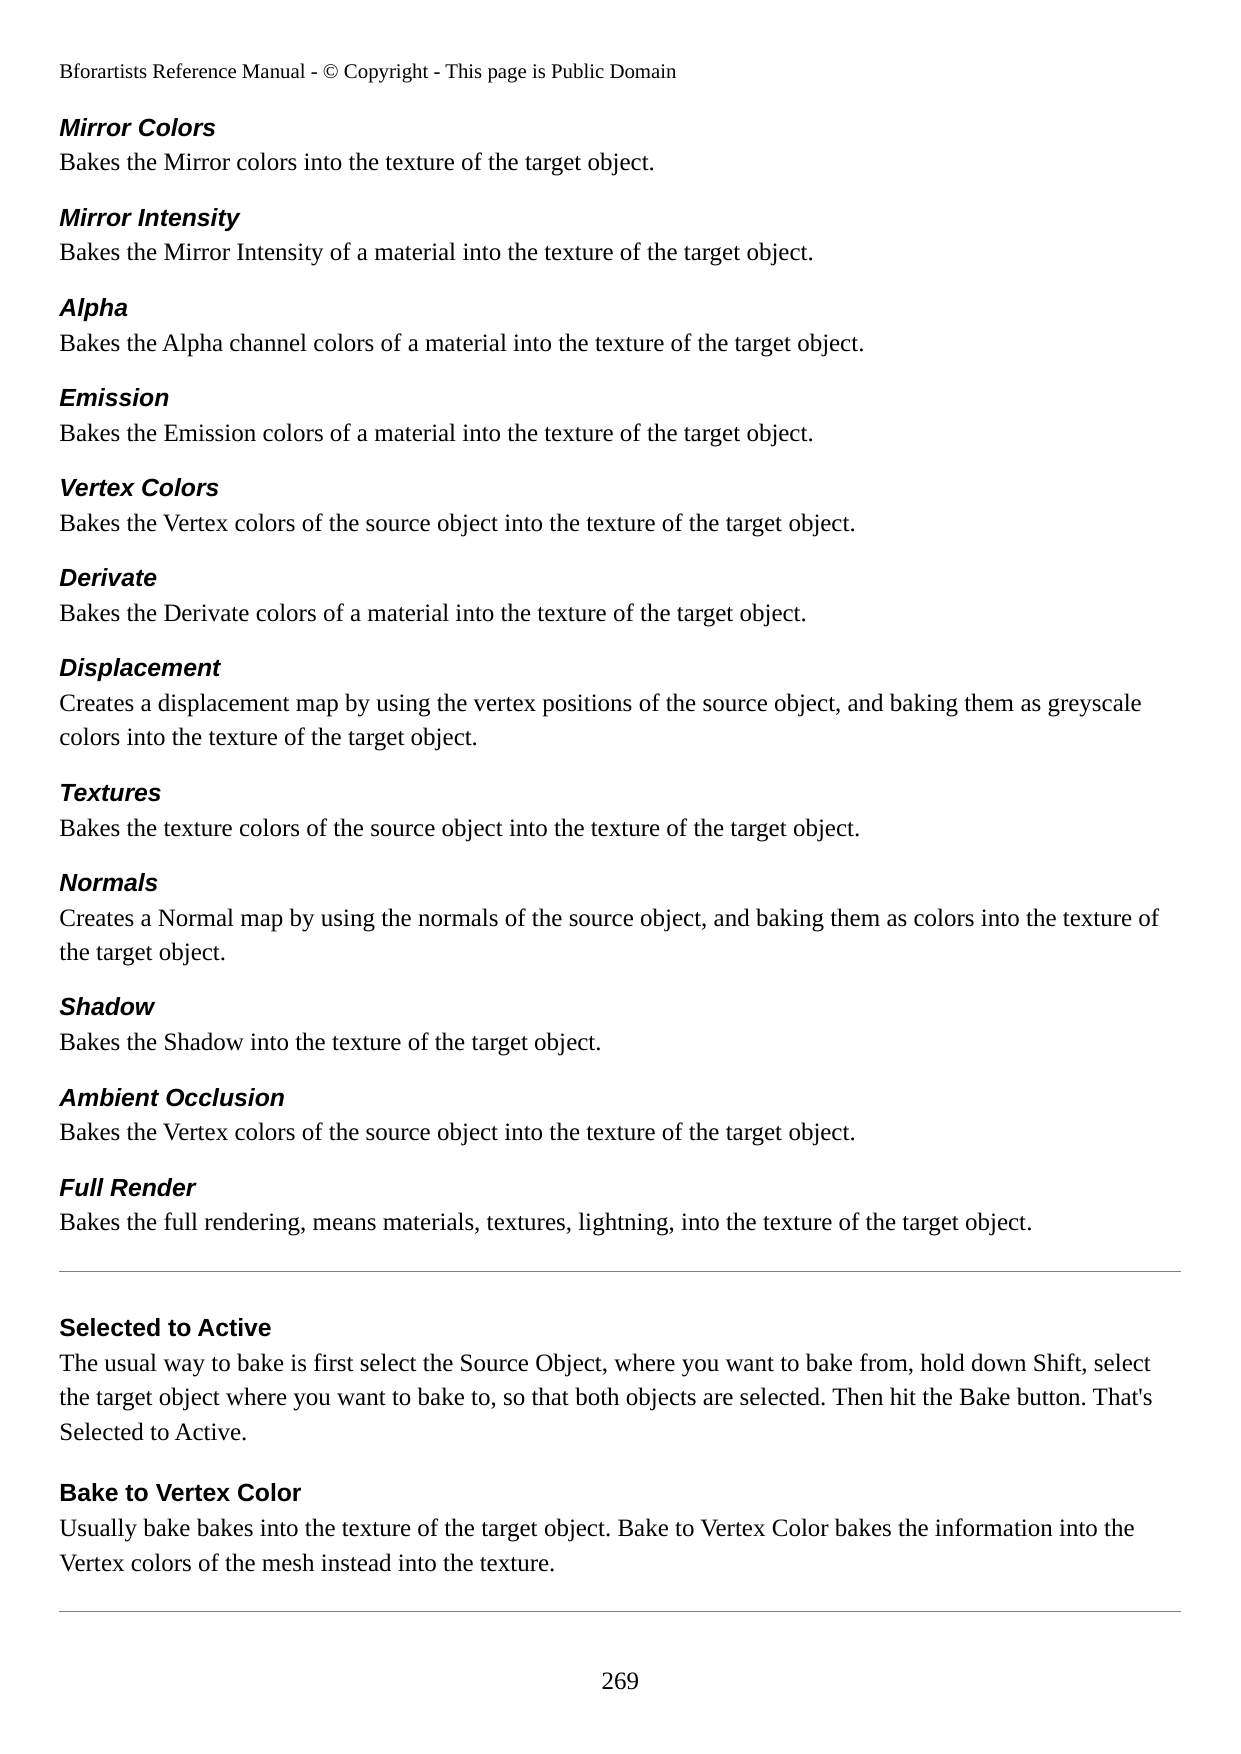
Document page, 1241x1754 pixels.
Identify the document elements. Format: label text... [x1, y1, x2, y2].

subtitle Mirror Intensity [59, 203, 1181, 231]
subtitle Emission [59, 383, 1181, 411]
text Usually bake bakes into the texture of the target object. Bake to Vertex Color bakes the information into the Vertex colors of the mesh instead into the texture. [59, 1513, 1181, 1577]
text Bakes the Vertex colors of the source object into the texture of the target object. [59, 508, 1181, 537]
text Bakes the Derivate colors of a material into the texture of the target object. [59, 598, 1181, 627]
text Bakes the full rendering, means materials, textures, lightning, into the texture of the target object. [59, 1207, 1181, 1236]
subtitle Normals [59, 868, 1181, 896]
text Creates a displacement map by using the vertex positions of the source object, and baking them as greyscale colors into the texture of the target object. [59, 688, 1181, 751]
subtitle Ambient Occlusion [59, 1083, 1181, 1111]
text Bakes the Emission colors of a material into the texture of the target object. [59, 418, 1181, 446]
subtitle Selected to Active [59, 1313, 1181, 1342]
subtitle Bake to Vertex Color [59, 1478, 1181, 1507]
subtitle Displacement [59, 653, 1181, 682]
text Bakes the Shadow into the texture of the target object. [59, 1027, 1181, 1056]
text Bakes the texture colors of the source object into the texture of the target object. [59, 813, 1181, 841]
subtitle Vertex Colors [59, 473, 1181, 502]
subtitle Derivate [59, 563, 1181, 592]
subtitle Mirror Colors [59, 113, 1181, 141]
text Bakes the Vertex colors of the source object into the texture of the target object. [59, 1117, 1181, 1146]
text Creates a Normal map by using the normals of the source object, and baking them as colors into the texture of the target object. [59, 903, 1181, 966]
subtitle Shadow [59, 992, 1181, 1021]
text The usual way to bake is first select the Source Object, where you want to bake from, hold down Shift, select the target object where you want to bake to, so that both objects are selected. Then hit the Bake button. That's Selected to Active. [59, 1348, 1181, 1446]
text Bakes the Alpha channel colors of a material into the texture of the target object. [59, 328, 1181, 356]
text Bakes the Mirror colors into the texture of the target object. [59, 147, 1181, 176]
subtitle Textures [59, 778, 1181, 806]
subtitle Full Render [59, 1173, 1181, 1201]
text Bakes the Mirror Intensity of a material into the texture of the target object. [59, 237, 1181, 266]
subtitle Alpha [59, 293, 1181, 321]
